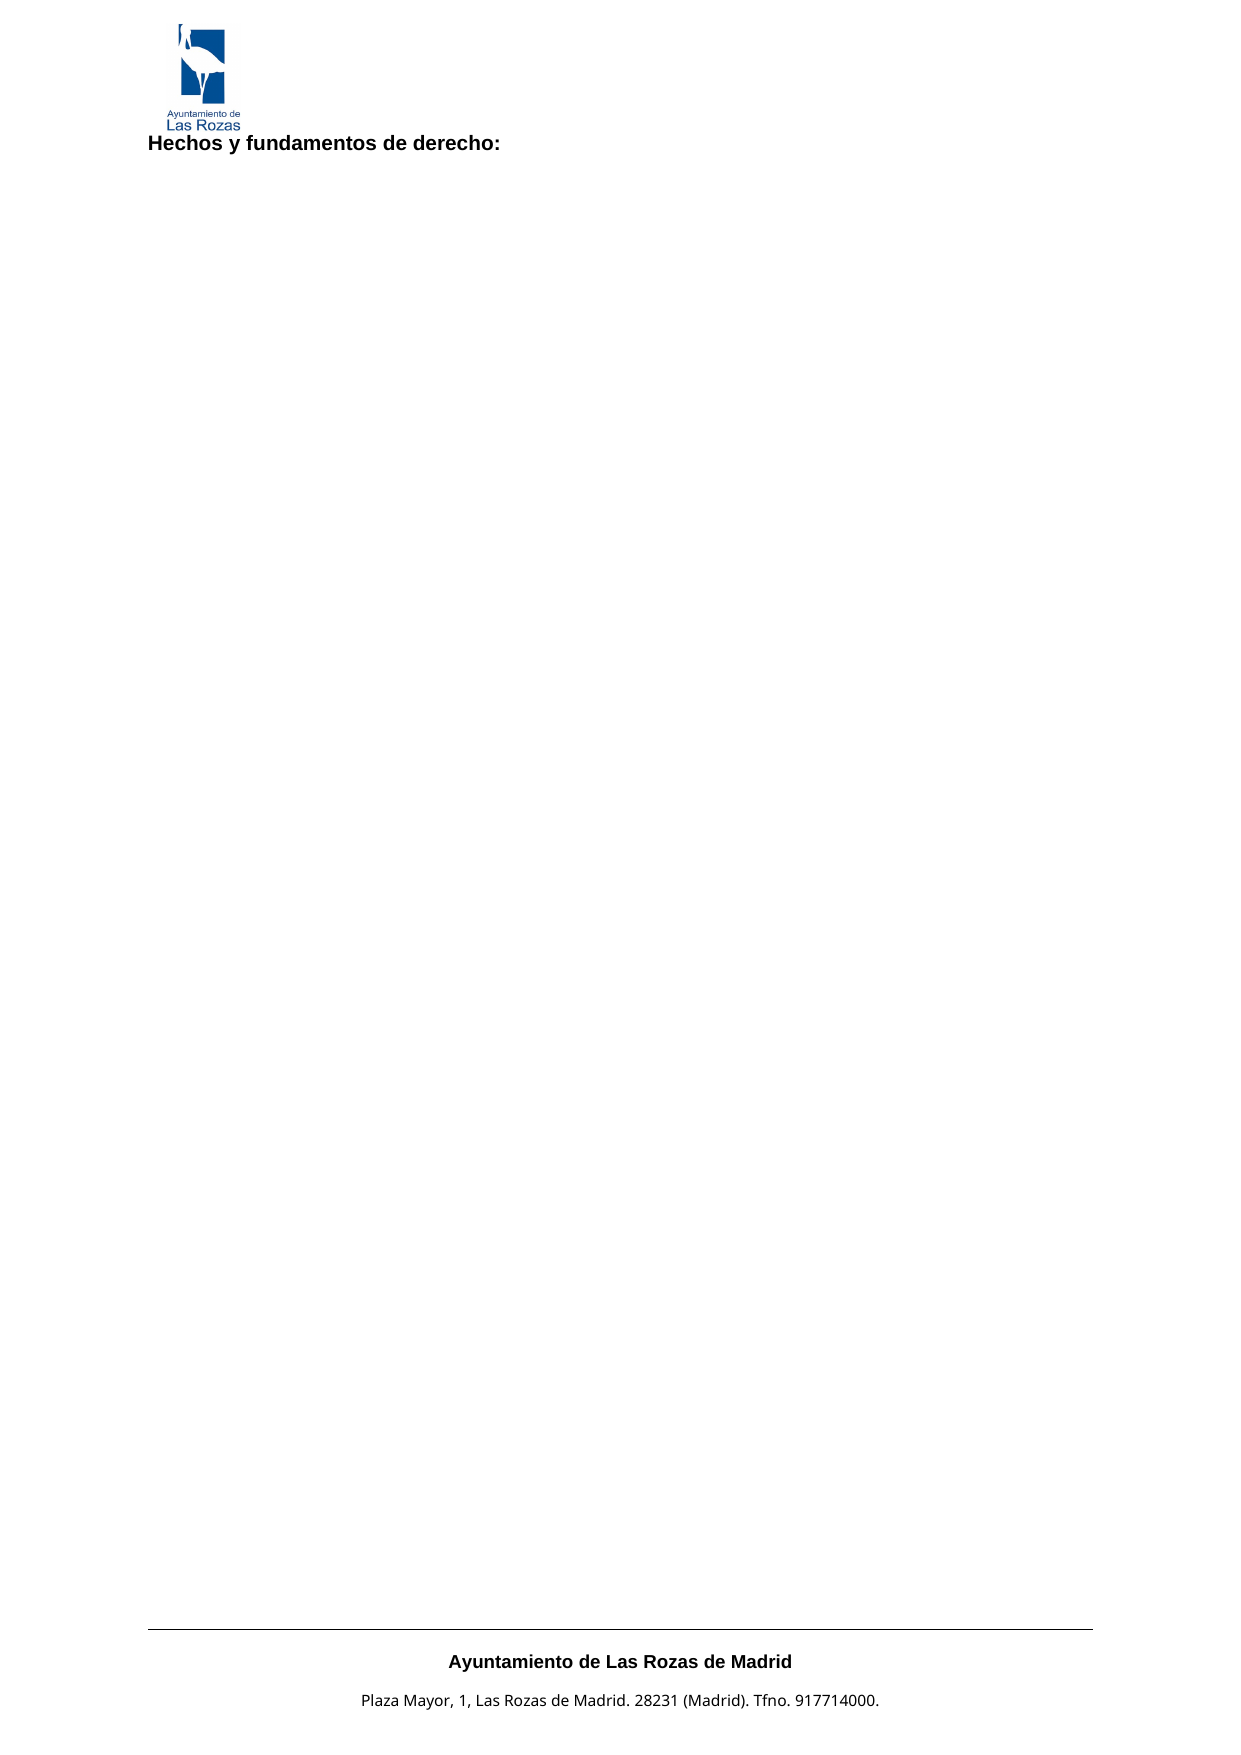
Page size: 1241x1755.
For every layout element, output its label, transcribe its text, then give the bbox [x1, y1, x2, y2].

subtitle Hechos y fundamentos de derecho: [148, 131, 1105, 155]
